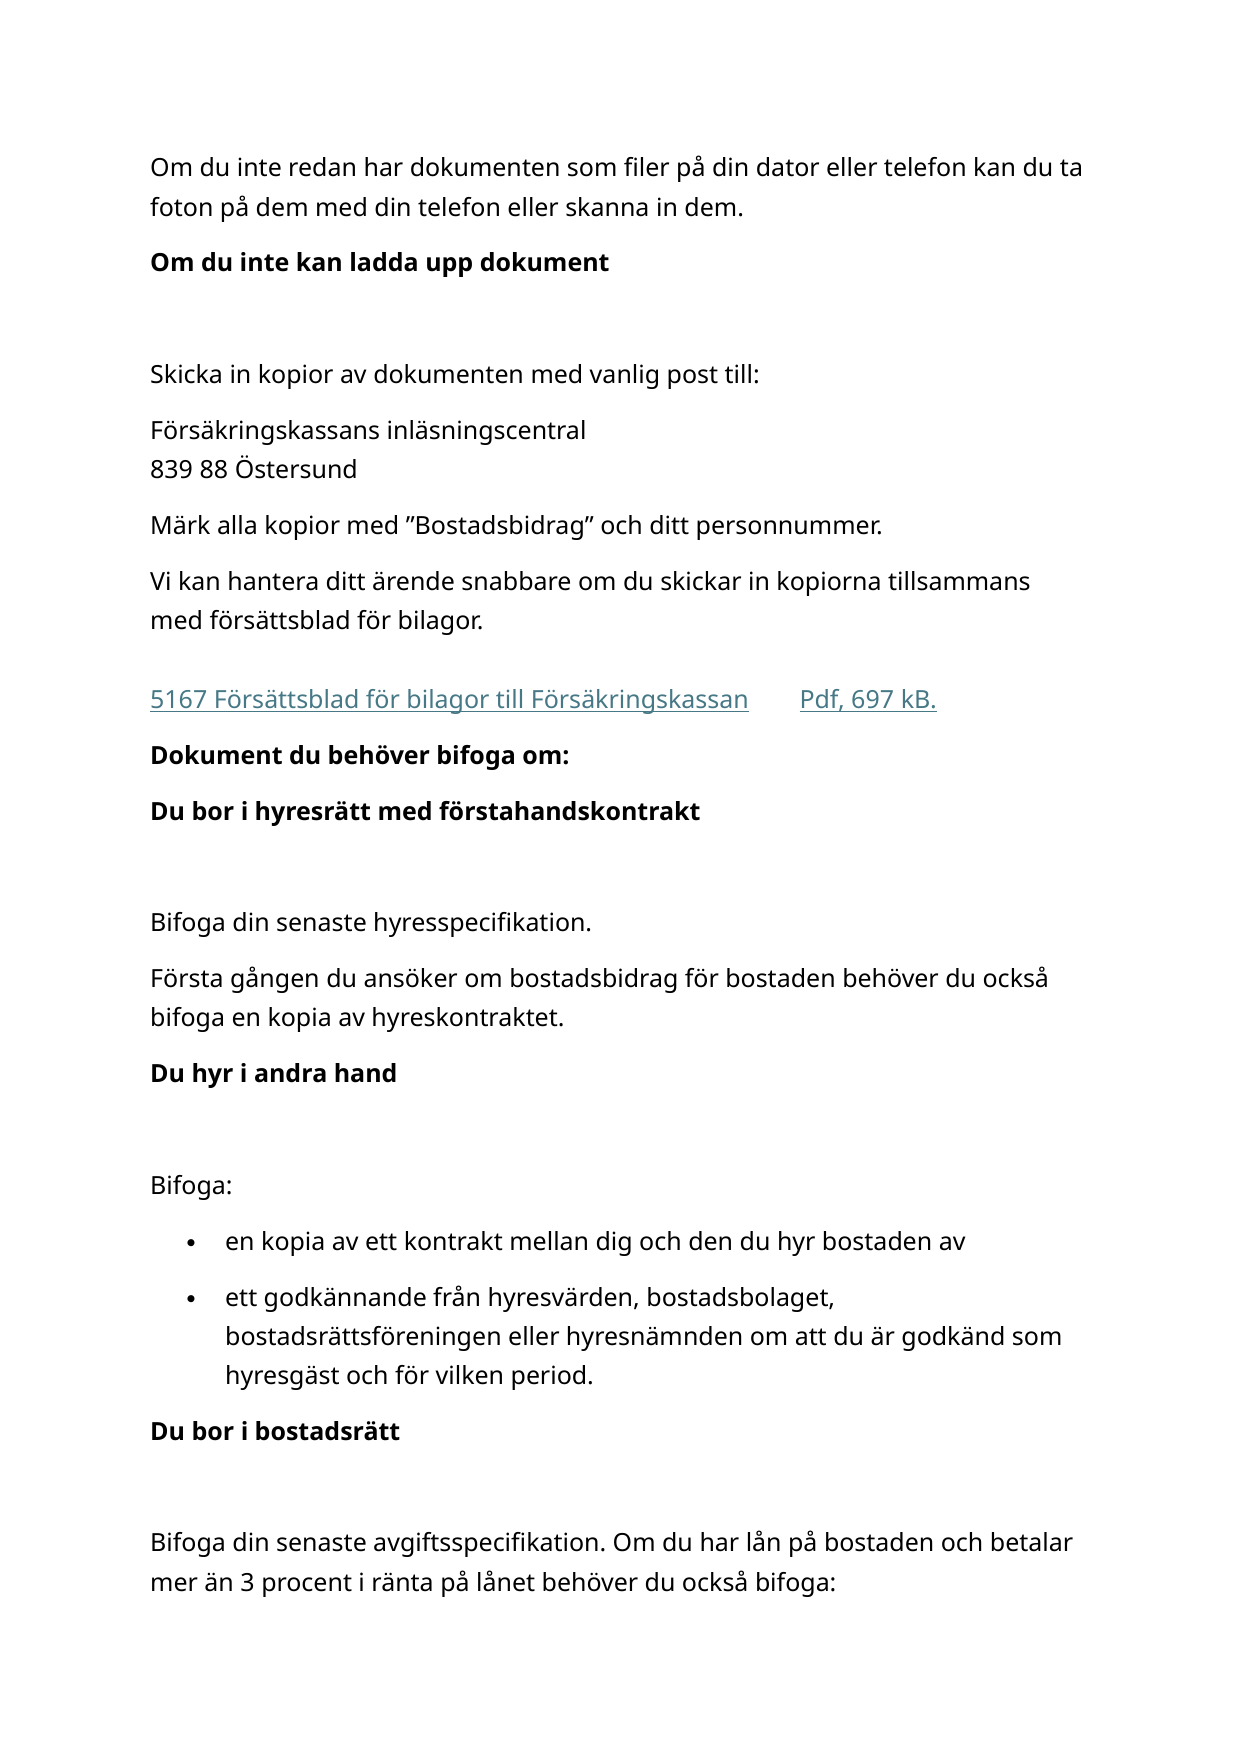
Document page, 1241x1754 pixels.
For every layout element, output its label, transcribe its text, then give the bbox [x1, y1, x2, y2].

text Försäkringskassans inläsningscentral 839 88 Östersund [150, 412, 1090, 486]
text Du bor i hyresrätt med förstahandskontrakt [150, 793, 1090, 827]
text Märk alla kopior med ”Bostadsbidrag” och ditt personnummer. [150, 507, 1090, 542]
text Du hyr i andra hand [150, 1056, 1090, 1090]
text Vi kan hantera ditt ärende snabbare om du skickar in kopiorna tillsammans med försättsblad för bilagor. [150, 563, 1090, 637]
text Bifoga din senaste avgiftsspecifikation. Om du har lån på bostaden och betalar mer än 3 procent i ränta på lånet behöver du också bifoga: [150, 1525, 1090, 1598]
list ett godkännande från hyresvärden, bostadsbolaget, bostadsrättsföreningen eller hyresnämnden om att du är godkänd som hyresgäst och för vilken period. [187, 1279, 1090, 1392]
text Bifoga din senaste hyresspecifikation. [150, 905, 1090, 939]
text Dokument du behöver bifoga om: [150, 737, 1090, 772]
text Du bor i bostadsrätt [150, 1413, 1090, 1447]
list en kopia av ett kontrakt mellan dig och den du hyr bostaden av [187, 1223, 1090, 1257]
text Första gången du ansöker om bostadsbidrag för bostaden behöver du också bifoga en kopia av hyreskontraktet. [150, 961, 1090, 1034]
text Om du inte redan har dokumenten som filer på din dator eller telefon kan du ta foton på dem med din telefon eller skanna in dem. [150, 150, 1090, 223]
text 5167 Försättsblad för bilagor till FörsäkringskassanPdf, 697 kB. [150, 658, 1090, 716]
text Om du inte kan ladda upp dokument [150, 245, 1090, 279]
text Skicka in kopior av dokumenten med vanlig post till: [150, 357, 1090, 391]
text Bifoga: [150, 1167, 1090, 1202]
